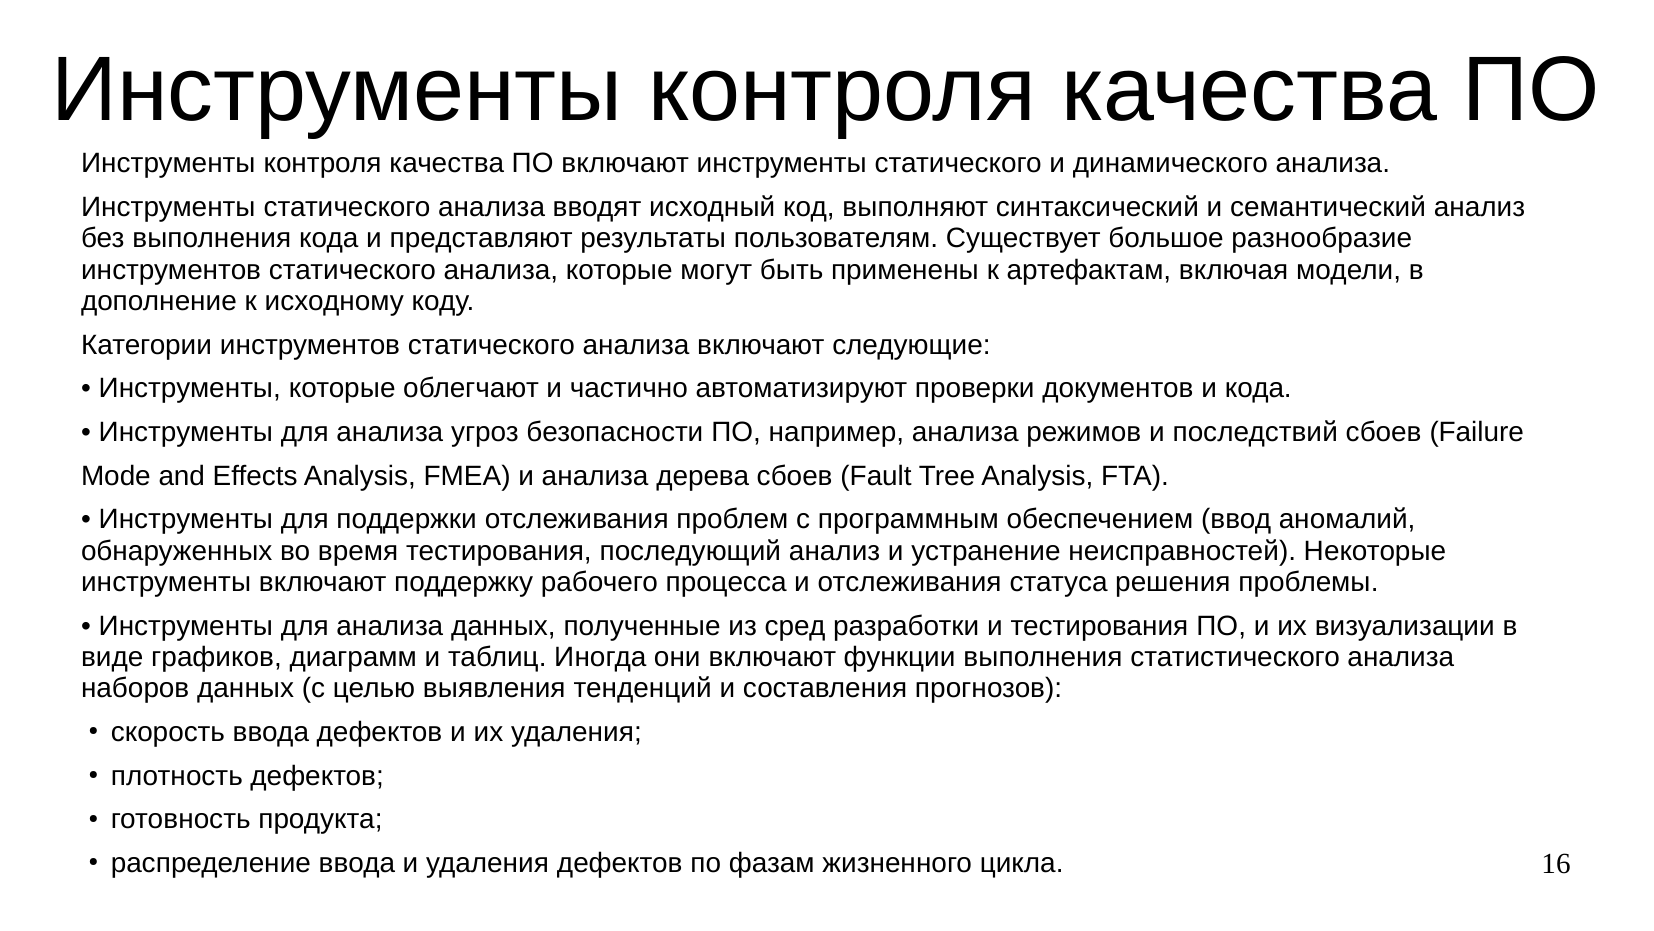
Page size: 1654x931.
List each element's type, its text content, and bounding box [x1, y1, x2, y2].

list Инструменты контроля качества ПО включают инструменты статического и динамического анализа. Инструменты статического анализа вводят исходный код, выполняют синтаксический и семантический анализ без выполнения кода и представляют результаты пользователям. Существует большое разнообразие инструментов статического анализа, которые могут быть применены к артефактам, включая модели, в дополнение к исходному коду. Категории инструментов статического анализа включают следующие: • Инструменты, которые облегчают и частично автоматизируют проверки документов и кода. • Инструменты для анализа угроз безопасности ПО, например, анализа режимов и последствий сбоев (Failure Mode and Effects Analysis, FMEA) и анализа дерева сбоев (Fault Tree Analysis, FTA). • Инструменты для поддержки отслеживания проблем с программным обеспечением (ввод аномалий, обнаруженных во время тестирования, последующий анализ и устранение неисправностей). Некоторые инструменты включают поддержку рабочего процесса и отслеживания статуса решения проблемы. • Инструменты для анализа данных, полученные из сред разработки и тестирования ПО, и их визуализации в виде графиков, диаграмм и таблиц. Иногда они включают функции выполнения статистического анализа наборов данных (с целью выявления тенденций и составления прогнозов): скорость ввода дефектов и их удаления; плотность дефектов; готовность продукта; распределение ввода и удаления дефектов по фазам жизненного цикла. [81, 147, 1570, 886]
title Инструменты контроля качества ПО [29, 29, 1625, 148]
